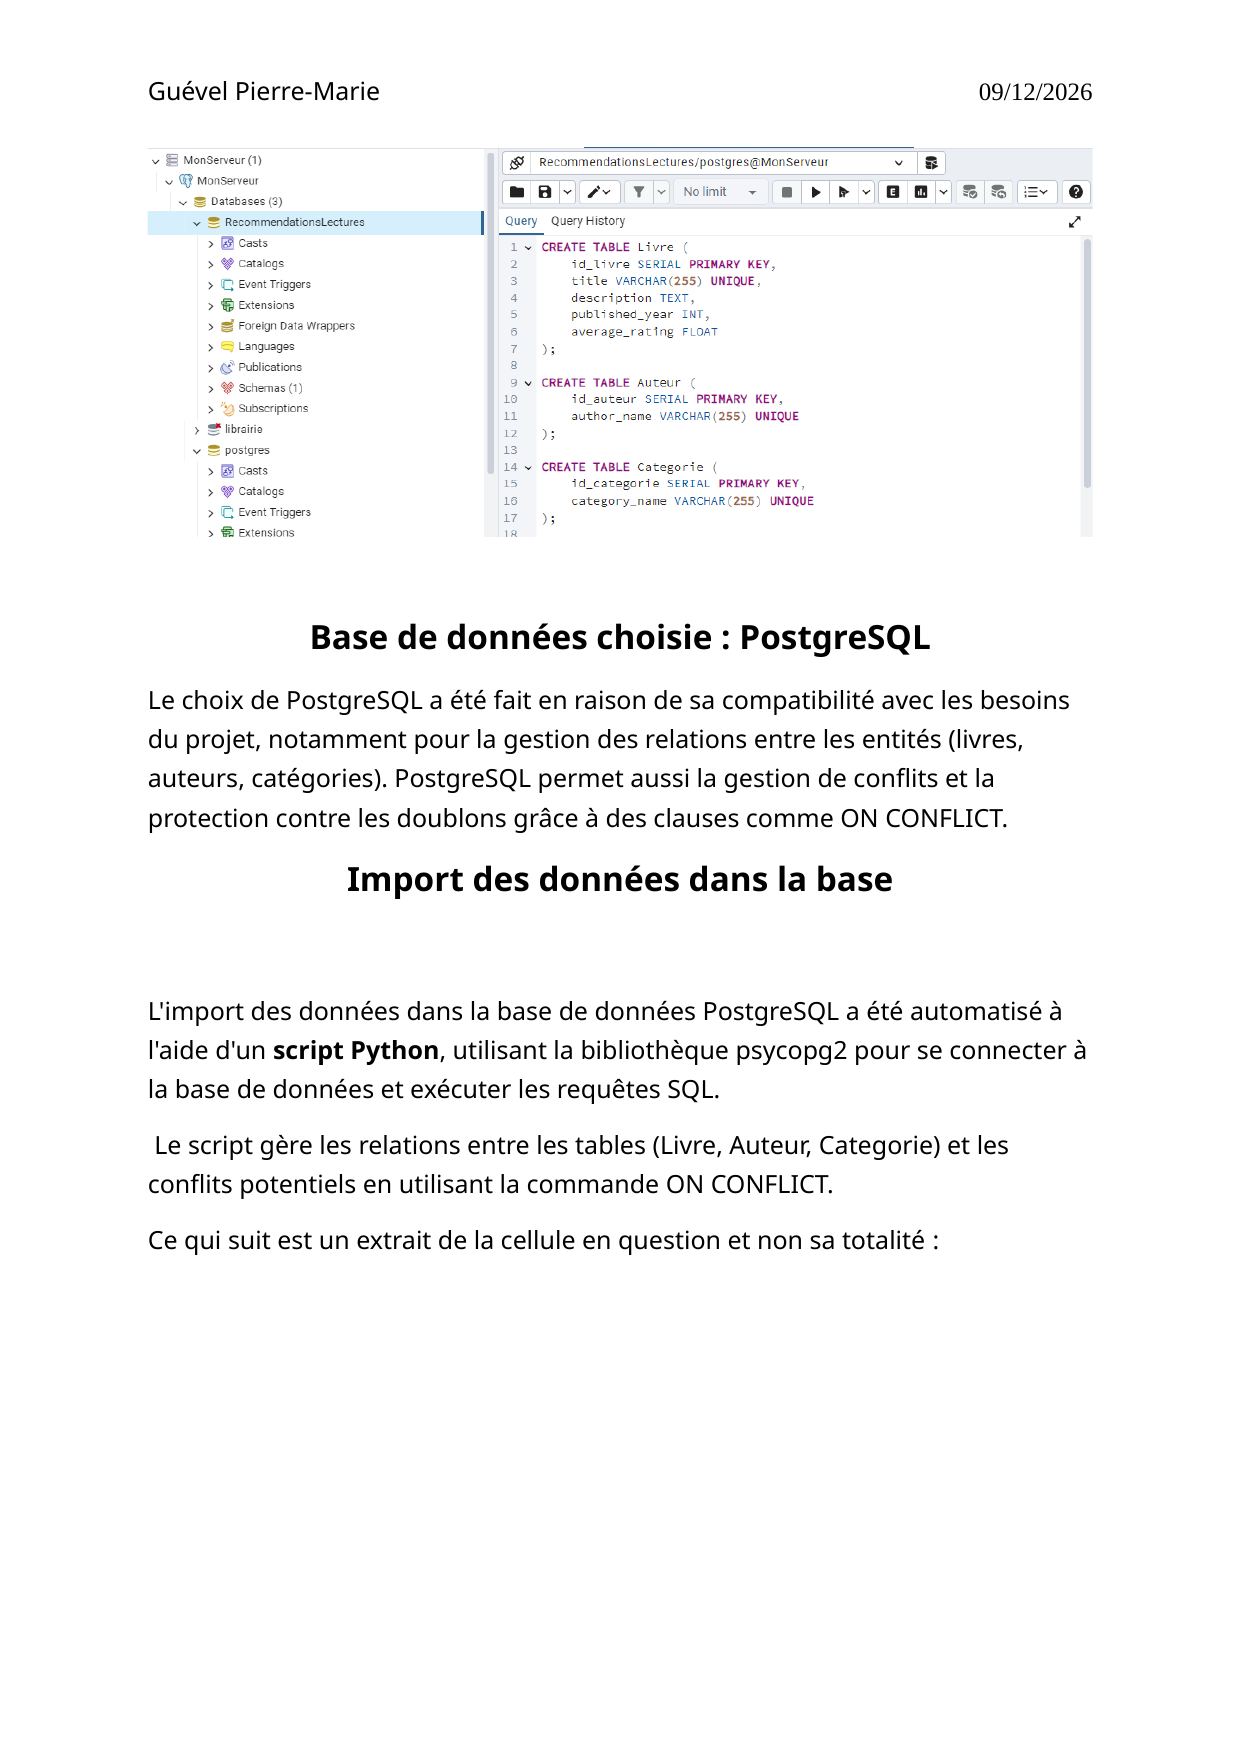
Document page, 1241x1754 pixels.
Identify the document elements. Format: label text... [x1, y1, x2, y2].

text Import des données dans la base [148, 856, 1093, 901]
text Le script gère les relations entre les tables (Livre, Auteur, Categorie) et les conflits potentiels en utilisant la commande ON CONFLICT. [148, 1128, 1093, 1201]
text Le choix de PostgreSQL a été fait en raison de sa compatibilité avec les besoins du projet, notamment pour la gestion des relations entre les entités (livres, auteurs, catégories). PostgreSQL permet aussi la gestion de conflits et la protection contre les doublons grâce à des clauses comme ON CONFLICT. [148, 683, 1093, 834]
text L'import des données dans la base de données PostgreSQL a été automatisé à l'aide d'un script Python, utilisant la bibliothèque psycopg2 pour se connecter à la base de données et exécuter les requêtes SQL. [148, 994, 1093, 1106]
text Ce qui suit est un extrait de la cellule en question et non sa totalité : [148, 1223, 1093, 1257]
text Base de données choisie : PostgreSQL [148, 614, 1093, 659]
